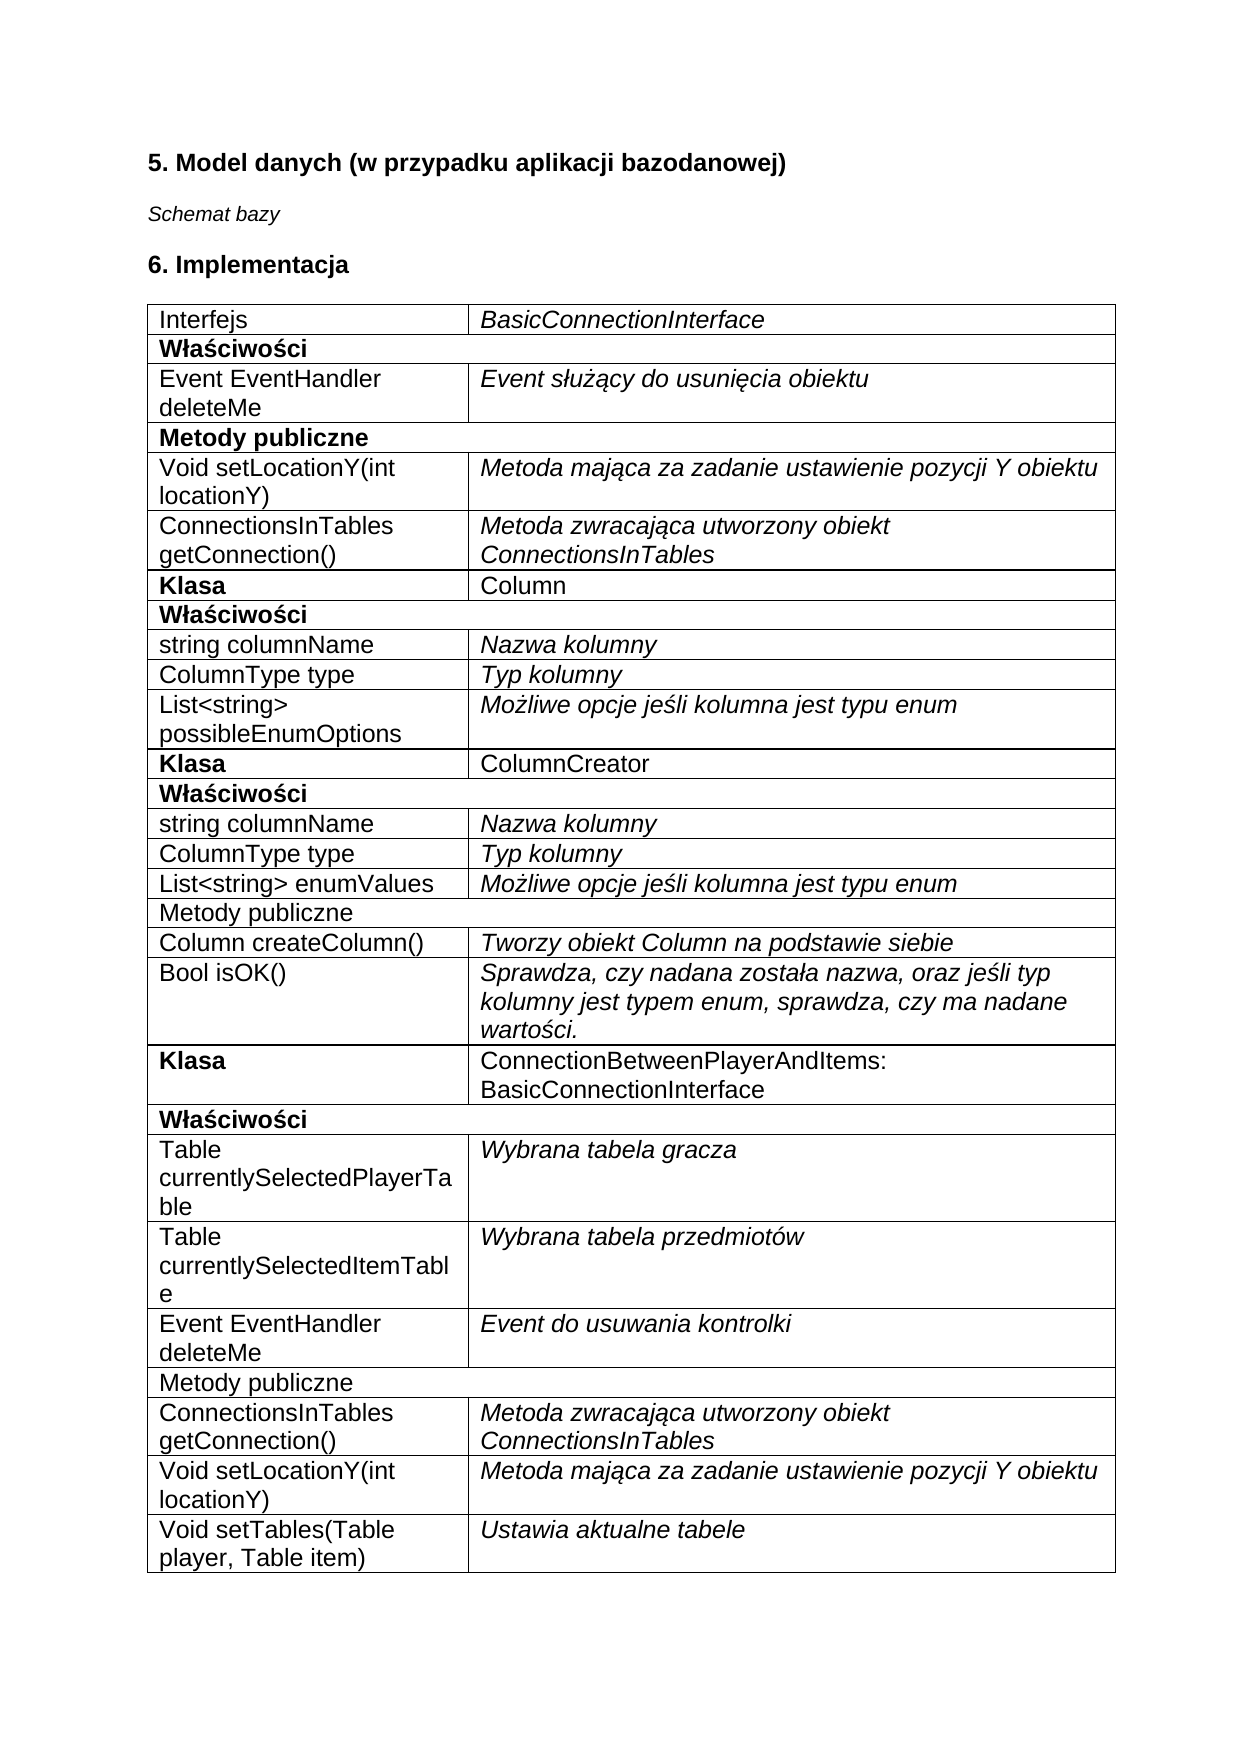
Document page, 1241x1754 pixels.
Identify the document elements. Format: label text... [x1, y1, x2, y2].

text 5. Model danych (w przypadku aplikacji bazodanowej) [148, 148, 1093, 176]
table_cell Void setLocationY(int locationY) [148, 1456, 468, 1514]
table_cell ConnectionsInTables getConnection() [148, 1398, 468, 1455]
table_cell Możliwe opcje jeśli kolumna jest typu enum [469, 869, 1115, 897]
table_header Interfejs [148, 305, 468, 333]
table_cell Wybrana tabela gracza [469, 1135, 1115, 1221]
table_cell Metoda mająca za zadanie ustawienie pozycji Y obiektu [469, 453, 1115, 510]
table_cell Bool isOK() [148, 958, 468, 1044]
table_cell Właściwości [148, 335, 1115, 363]
table_cell Event EventHandler deleteMe [148, 1309, 468, 1367]
table_cell Metody publiczne [148, 423, 1115, 452]
table_cell Nazwa kolumny [469, 809, 1115, 838]
table_header Klasa [148, 750, 468, 778]
text 6. Implementacja [148, 250, 1093, 278]
text Schemat bazy [148, 201, 1093, 225]
table_cell Sprawdza, czy nadana została nazwa, oraz jeśli typ kolumny jest typem enum, sprawdza, czy ma nadane wartości. [469, 958, 1115, 1044]
table_cell Event do usuwania kontrolki [469, 1309, 1115, 1367]
table_cell ColumnType type [148, 839, 468, 868]
table_cell Metoda zwracająca utworzony obiekt ConnectionsInTables [469, 1398, 1115, 1455]
table_cell Wybrana tabela przedmiotów [469, 1222, 1115, 1308]
table_cell Metody publiczne [148, 1368, 1115, 1397]
table_cell Nazwa kolumny [469, 630, 1115, 659]
table_header Klasa [148, 1046, 468, 1104]
table_cell Metoda zwracająca utworzony obiekt ConnectionsInTables [469, 511, 1115, 569]
table_cell Możliwe opcje jeśli kolumna jest typu enum [469, 690, 1115, 747]
table_cell Event służący do usunięcia obiektu [469, 364, 1115, 422]
table_cell Metoda mająca za zadanie ustawienie pozycji Y obiektu [469, 1456, 1115, 1514]
table_cell ConnectionsInTables getConnection() [148, 511, 468, 569]
table_cell string columnName [148, 630, 468, 659]
table_cell Tworzy obiekt Column na podstawie siebie [469, 928, 1115, 957]
table_header Column [469, 571, 1115, 599]
table_cell Void setLocationY(int locationY) [148, 453, 468, 510]
table_cell Metody publiczne [148, 899, 1115, 927]
table_cell Event EventHandler deleteMe [148, 364, 468, 422]
table_cell Column createColumn() [148, 928, 468, 957]
table_cell Table currentlySelectedItemTable [148, 1222, 468, 1308]
table_cell Ustawia aktualne tabele [469, 1515, 1115, 1572]
table_cell Typ kolumny [469, 839, 1115, 868]
table_cell Właściwości [148, 1105, 1115, 1134]
table_cell Właściwości [148, 601, 1115, 629]
table_cell Właściwości [148, 779, 1115, 808]
table_cell Typ kolumny [469, 660, 1115, 689]
table_cell Void setTables(Table player, Table item) [148, 1515, 468, 1572]
table_cell List<string> enumValues [148, 869, 468, 897]
table_header BasicConnectionInterface [469, 305, 1115, 333]
table_header ConnectionBetweenPlayerAndItems: BasicConnectionInterface [469, 1046, 1115, 1104]
table_cell ColumnType type [148, 660, 468, 689]
table_cell List<string> possibleEnumOptions [148, 690, 468, 747]
table_cell string columnName [148, 809, 468, 838]
table_cell Table currentlySelectedPlayerTable [148, 1135, 468, 1221]
table_header ColumnCreator [469, 750, 1115, 778]
table_header Klasa [148, 571, 468, 599]
